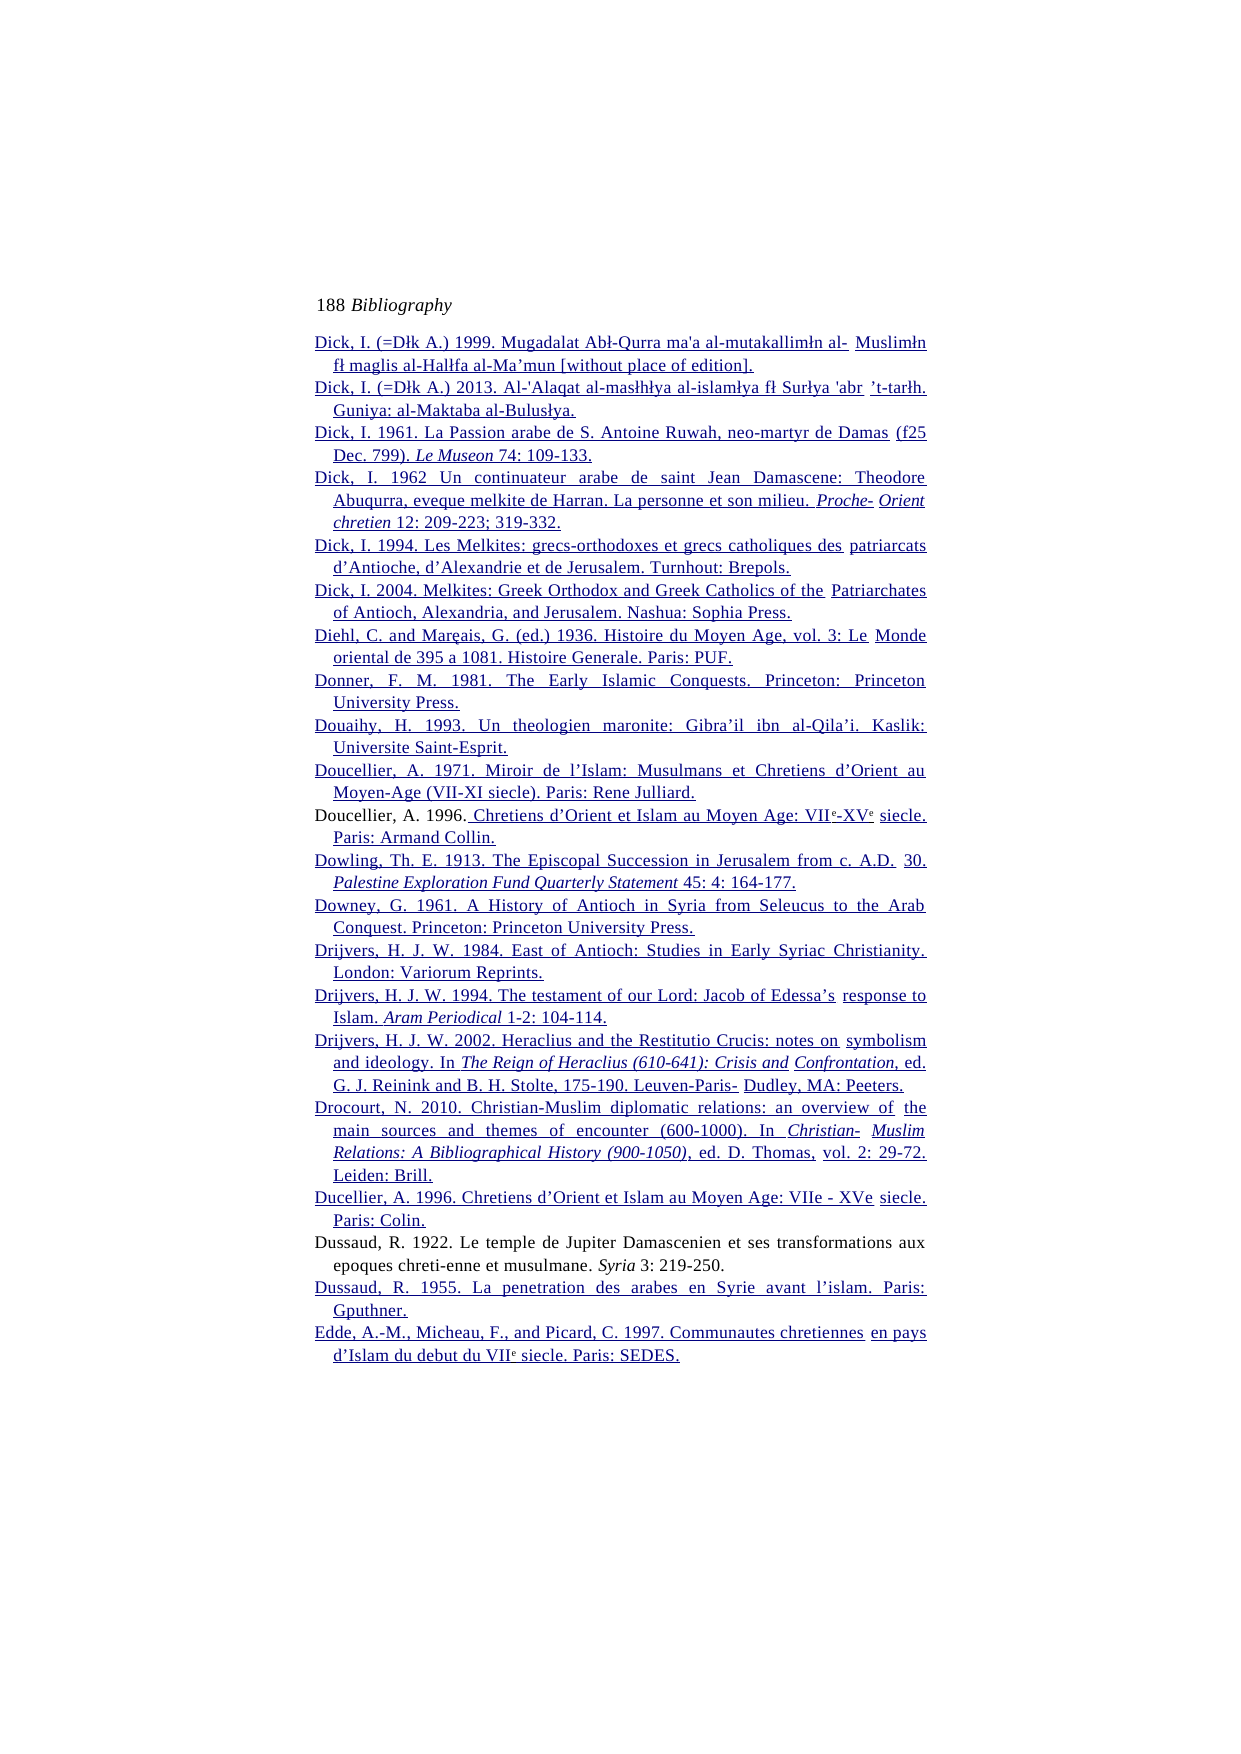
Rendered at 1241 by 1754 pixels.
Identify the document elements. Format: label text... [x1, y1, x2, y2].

text Dick, I. 1994. Les Melkites: grecs-orthodoxes et grecs catholiques des patriarcats d’Antioche, d’Alexandrie et de Jerusalem. Turnhout: Brepols. [314, 533, 926, 578]
text Conquest. Princeton: Princeton University Press. [314, 913, 926, 938]
text Dick, I. (=Dłk A.) 1999. Mugadalat Abł-Qurra ma'a al-mutakallimłn al- Muslimłn fł maglis al-Halłfa al-Ma’mun [without place of edition]. [314, 331, 926, 376]
text London: Variorum Reprints. [314, 958, 926, 983]
text Dussaud, R. 1955. La penetration des arabes en Syrie avant l’islam. Paris: [314, 1276, 926, 1295]
text Douaihy, H. 1993. Un theologien maronite: Gibra’il ibn al-Qila’i. Kaslik: [314, 713, 926, 732]
text Abuqurra, eveque melkite de Harran. La personne et son milieu. Proche- Orient chretien 12: 209-223; 319-332. [314, 486, 926, 533]
text Dick, I. (=Dłk A.) 2013. Al-'Alaqat al-masłhłya al-islamłya fł Surłya 'abr ’t-tarłh. Guniya: al-Maktaba al-Bulusłya. [314, 376, 926, 421]
text Donner, F. M. 1981. The Early Islamic Conquests. Princeton: Princeton [314, 668, 926, 687]
text Gputhner. [314, 1296, 926, 1321]
text Diehl, C. and Maręais, G. (ed.) 1936. Histoire du Moyen Age, vol. 3: Le Monde oriental de 395 a 1081. Histoire Generale. Paris: PUF. [314, 623, 926, 668]
text Edde, A.-M., Micheau, F., and Picard, C. 1997. Communautes chretiennes en pays d’Islam du debut du VIIe siecle. Paris: SEDES. [314, 1321, 926, 1366]
text Drijvers, H. J. W. 1994. The testament of our Lord: Jacob of Edessa’s response to Islam. Aram Periodical 1-2: 104-114. [314, 983, 926, 1028]
text Dick, I. 1961. La Passion arabe de S. Antoine Ruwah, neo-martyr de Damas (f25 Dec. 799). Le Museon 74: 109-133. [314, 421, 926, 466]
text Dick, I. 1962 Un continuateur arabe de saint Jean Damascene: Theodore [314, 466, 926, 485]
text Dick, I. 2004. Melkites: Greek Orthodox and Greek Catholics of the Patriarchates of Antioch, Alexandria, and Jerusalem. Nashua: Sophia Press. [314, 578, 926, 623]
text Drijvers, H. J. W. 2002. Heraclius and the Restitutio Crucis: notes on symbolism and ideology. In The Reign of Heraclius (610-641): Crisis and Confrontation, ed. G. J. Reinink and B. H. Stolte, 175-190. Leuven-Paris- Dudley, MA: Peeters. [314, 1028, 926, 1096]
text Drocourt, N. 2010. Christian-Muslim diplomatic relations: an overview of the main sources and themes of encounter (600-1000). In Christian- Muslim Relations: A Bibliographical History (900-1050), ed. D. Thomas, vol. 2: 29-72. Leiden: Brill. [314, 1096, 926, 1186]
text University Press. [314, 688, 926, 713]
text Ducellier, A. 1996. Chretiens d’Orient et Islam au Moyen Age: VIIe - XVe siecle. Paris: Colin. [314, 1186, 926, 1231]
text Downey, G. 1961. A History of Antioch in Syria from Seleucus to the Arab [314, 893, 926, 912]
text Dowling, Th. E. 1913. The Episcopal Succession in Jerusalem from c. A.D. 30. Palestine Exploration Fund Quarterly Statement 45: 4: 164-177. [314, 848, 926, 893]
text Doucellier, A. 1971. Miroir de l’Islam: Musulmans et Chretiens d’Orient au [314, 758, 926, 777]
text Universite Saint-Esprit. [314, 733, 926, 758]
text Drijvers, H. J. W. 1984. East of Antioch: Studies in Early Syriac Christianity. [314, 938, 926, 957]
text 188 Bibliography [316, 296, 481, 315]
text Moyen-Age (VII-XI siecle). Paris: Rene Julliard. [314, 778, 926, 803]
text Dussaud, R. 1922. Le temple de Jupiter Damascenien et ses transformations aux epoques chreti-enne et musulmane. Syria 3: 219-250. [314, 1231, 926, 1276]
text Doucellier, A. 1996. Chretiens d’Orient et Islam au Moyen Age: VIIe-XVe siecle. Paris: Armand Collin. [314, 803, 926, 848]
